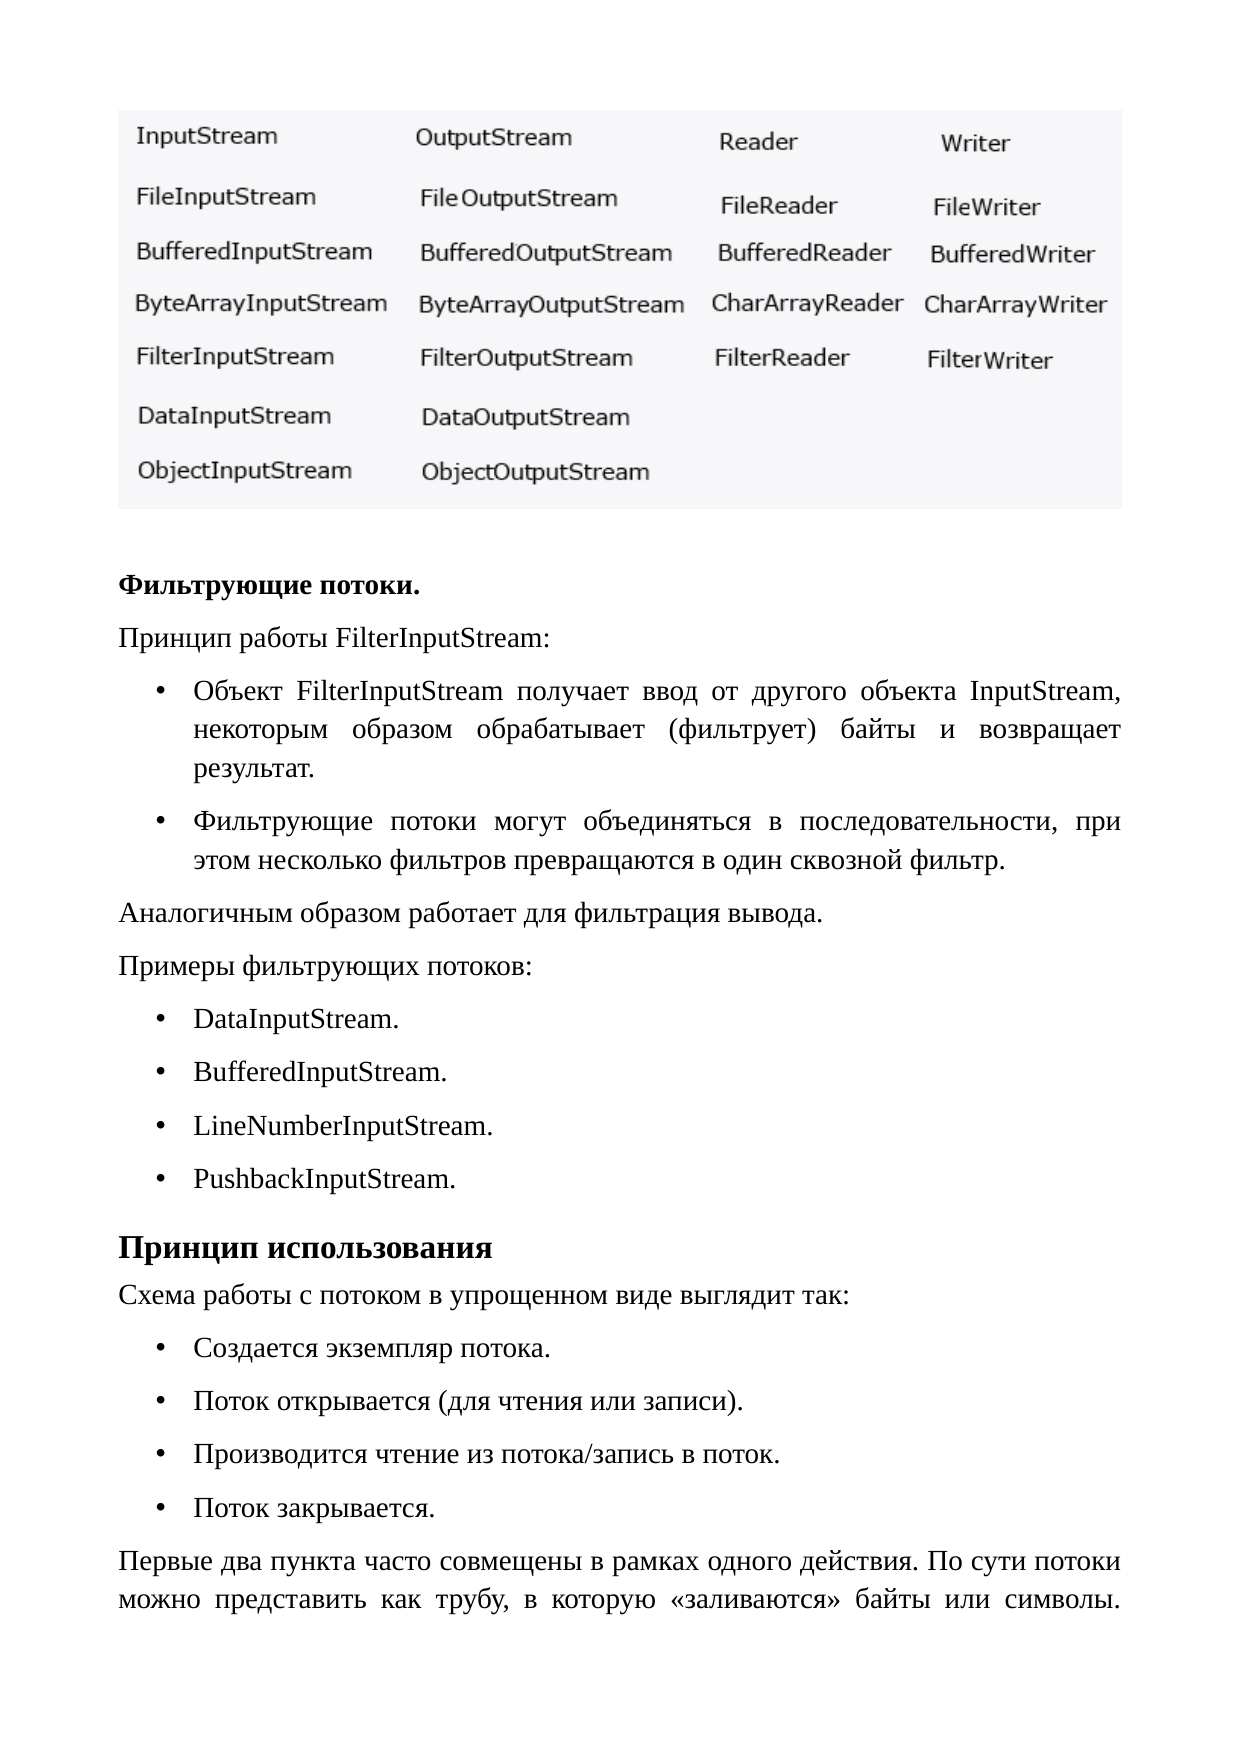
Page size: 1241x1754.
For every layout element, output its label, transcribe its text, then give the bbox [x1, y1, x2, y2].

list Объект FilterInputStream получает ввод от другого объекта InputStream, некоторым образом обрабатывает (фильтрует) байты и возвращает результат. [156, 673, 1122, 784]
text Схема работы с потоком в упрощенном виде выглядит так: [118, 1277, 1122, 1311]
text Фильтрующие потоки. [118, 567, 1122, 600]
list Фильтрующие потоки могут объединяться в последовательности, при этом несколько фильтров превращаются в один сквозной фильтр. [156, 803, 1122, 876]
subtitle Принцип использования [118, 1235, 1122, 1264]
list LineNumberInputStream. [156, 1108, 1122, 1141]
list PushbackInputStream. [156, 1161, 1122, 1195]
text Первые два пункта часто совмещены в рамках одного действия. По сути потоки можно представить как трубу, в которую «заливаются» байты или символы. [118, 1543, 1122, 1615]
picture [118, 110, 1123, 509]
list Поток закрывается. [156, 1490, 1122, 1523]
text Принцип работы FilterInputStream: [118, 620, 1122, 653]
list BufferedInputStream. [156, 1054, 1122, 1088]
text Примеры фильтрующих потоков: [118, 948, 1122, 982]
list Производится чтение из потока/запись в поток. [156, 1437, 1122, 1470]
list Поток открывается (для чтения или записи). [156, 1383, 1122, 1417]
text Аналогичным образом работает для фильтрация вывода. [118, 895, 1122, 929]
list Создается экземпляр потока. [156, 1330, 1122, 1364]
list DataInputStream. [156, 1001, 1122, 1035]
